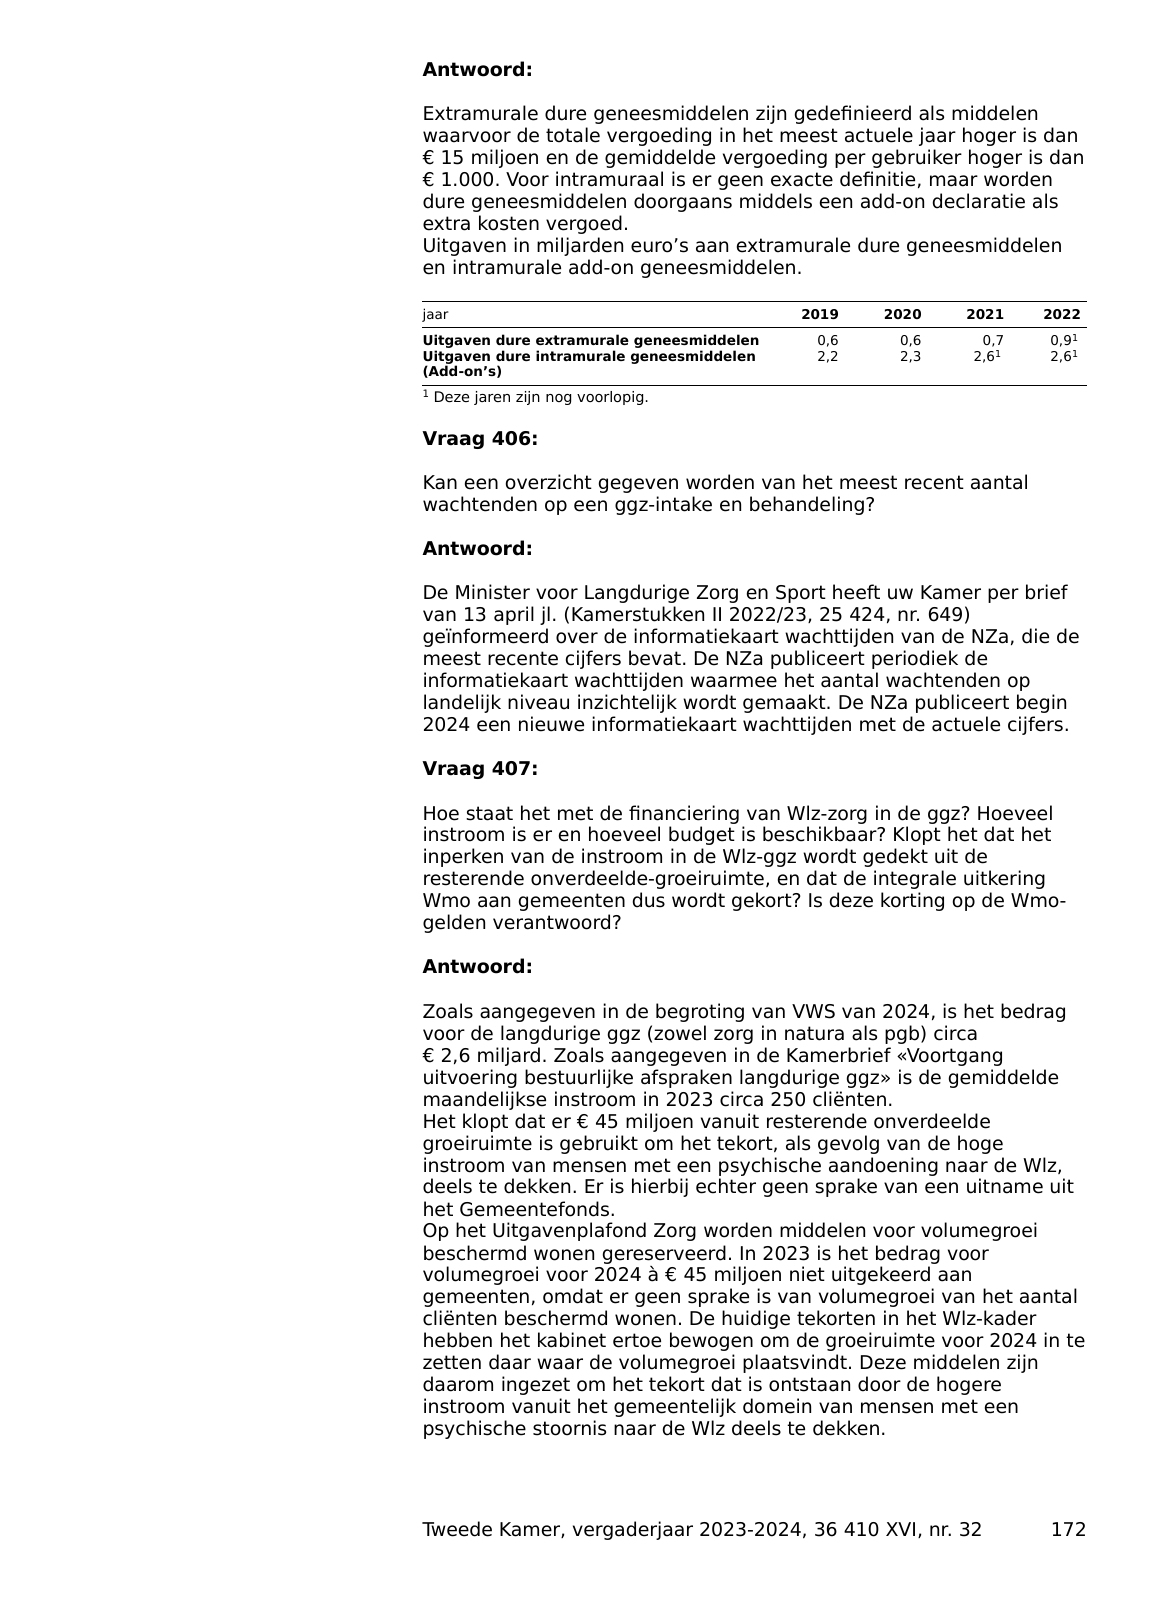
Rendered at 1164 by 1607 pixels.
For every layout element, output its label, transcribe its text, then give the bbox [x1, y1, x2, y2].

subtitle Antwoord: [422, 59, 1087, 81]
table_header 2022 [1010, 302, 1087, 327]
table_header 2020 [845, 302, 927, 327]
table_cell 0,7 [927, 328, 1010, 348]
table_cell 2,61 [927, 349, 1010, 385]
table_cell 0,6 [845, 328, 927, 348]
table_cell 0,91 [1010, 328, 1087, 348]
text Extramurale dure geneesmiddelen zijn gedefinieerd als middelen waarvoor de totale vergoeding in het meest actuele jaar hoger is dan € 15 miljoen en de gemiddelde vergoeding per gebruiker hoger is dan € 1.000. Voor intramuraal is er geen exacte definitie, maar worden dure geneesmiddelen doorgaans middels een add-on declaratie als extra kosten vergoed. [422, 103, 1087, 235]
text Zoals aangegeven in de begroting van VWS van 2024, is het bedrag voor de langdurige ggz (zowel zorg in natura als pgb) circa € 2,6 miljard. Zoals aangegeven in de Kamerbrief «Voortgang uitvoering bestuurlijke afspraken langdurige ggz» is de gemiddelde maandelijkse instroom in 2023 circa 250 cliënten. [422, 1001, 1087, 1111]
table_cell 2,61 [1010, 349, 1087, 385]
table_header jaar [422, 302, 762, 327]
subtitle Antwoord: [422, 956, 1087, 978]
subtitle Vraag 406: [422, 428, 1087, 450]
table_cell 2,3 [845, 349, 927, 385]
table_cell Uitgaven dure intramurale geneesmiddelen (Add-on’s) [422, 349, 762, 385]
text Uitgaven in miljarden euro’s aan extramurale dure geneesmiddelen en intramurale add-on geneesmiddelen. [422, 235, 1087, 279]
table_cell 2,2 [762, 349, 844, 385]
table_header 2021 [927, 302, 1010, 327]
text Op het Uitgavenplafond Zorg worden middelen voor volumegroei beschermd wonen gereserveerd. In 2023 is het bedrag voor volumegroei voor 2024 à € 45 miljoen niet uitgekeerd aan gemeenten, omdat er geen sprake is van volumegroei van het aantal cliënten beschermd wonen. De huidige tekorten in het Wlz-kader hebben het kabinet ertoe bewogen om de groeiruimte voor 2024 in te zetten daar waar de volumegroei plaatsvindt. Deze middelen zijn daarom ingezet om het tekort dat is ontstaan door de hogere instroom vanuit het gemeentelijk domein van mensen met een psychische stoornis naar de Wlz deels te dekken. [422, 1220, 1087, 1440]
subtitle Antwoord: [422, 538, 1087, 560]
text Kan een overzicht gegeven worden van het meest recent aantal wachtenden op een ggz-intake en behandeling? [422, 472, 1087, 516]
table_cell Uitgaven dure extramurale geneesmiddelen [422, 328, 762, 348]
table_cell 0,6 [762, 328, 844, 348]
table_header 2019 [762, 302, 844, 327]
subtitle Vraag 407: [422, 758, 1087, 780]
text De Minister voor Langdurige Zorg en Sport heeft uw Kamer per brief van 13 april jl. (Kamerstukken II 2022/23, 25 424, nr. 649) geïnformeerd over de informatiekaart wachttijden van de NZa, die de meest recente cijfers bevat. De NZa publiceert periodiek de informatiekaart wachttijden waarmee het aantal wachtenden op landelijk niveau inzichtelijk wordt gemaakt. De NZa publiceert begin 2024 een nieuwe informatiekaart wachttijden met de actuele cijfers. [422, 582, 1087, 736]
table_cell 1 Deze jaren zijn nog voorlopig. [422, 386, 1087, 406]
text Het klopt dat er € 45 miljoen vanuit resterende onverdeelde groeiruimte is gebruikt om het tekort, als gevolg van de hoge instroom van mensen met een psychische aandoening naar de Wlz, deels te dekken. Er is hierbij echter geen sprake van een uitname uit het Gemeentefonds. [422, 1111, 1087, 1220]
text Hoe staat het met de financiering van Wlz-zorg in de ggz? Hoeveel instroom is er en hoeveel budget is beschikbaar? Klopt het dat het inperken van de instroom in de Wlz-ggz wordt gedekt uit de resterende onverdeelde-groeiruimte, en dat de integrale uitkering Wmo aan gemeenten dus wordt gekort? Is deze korting op de Wmo-gelden verantwoord? [422, 802, 1087, 934]
